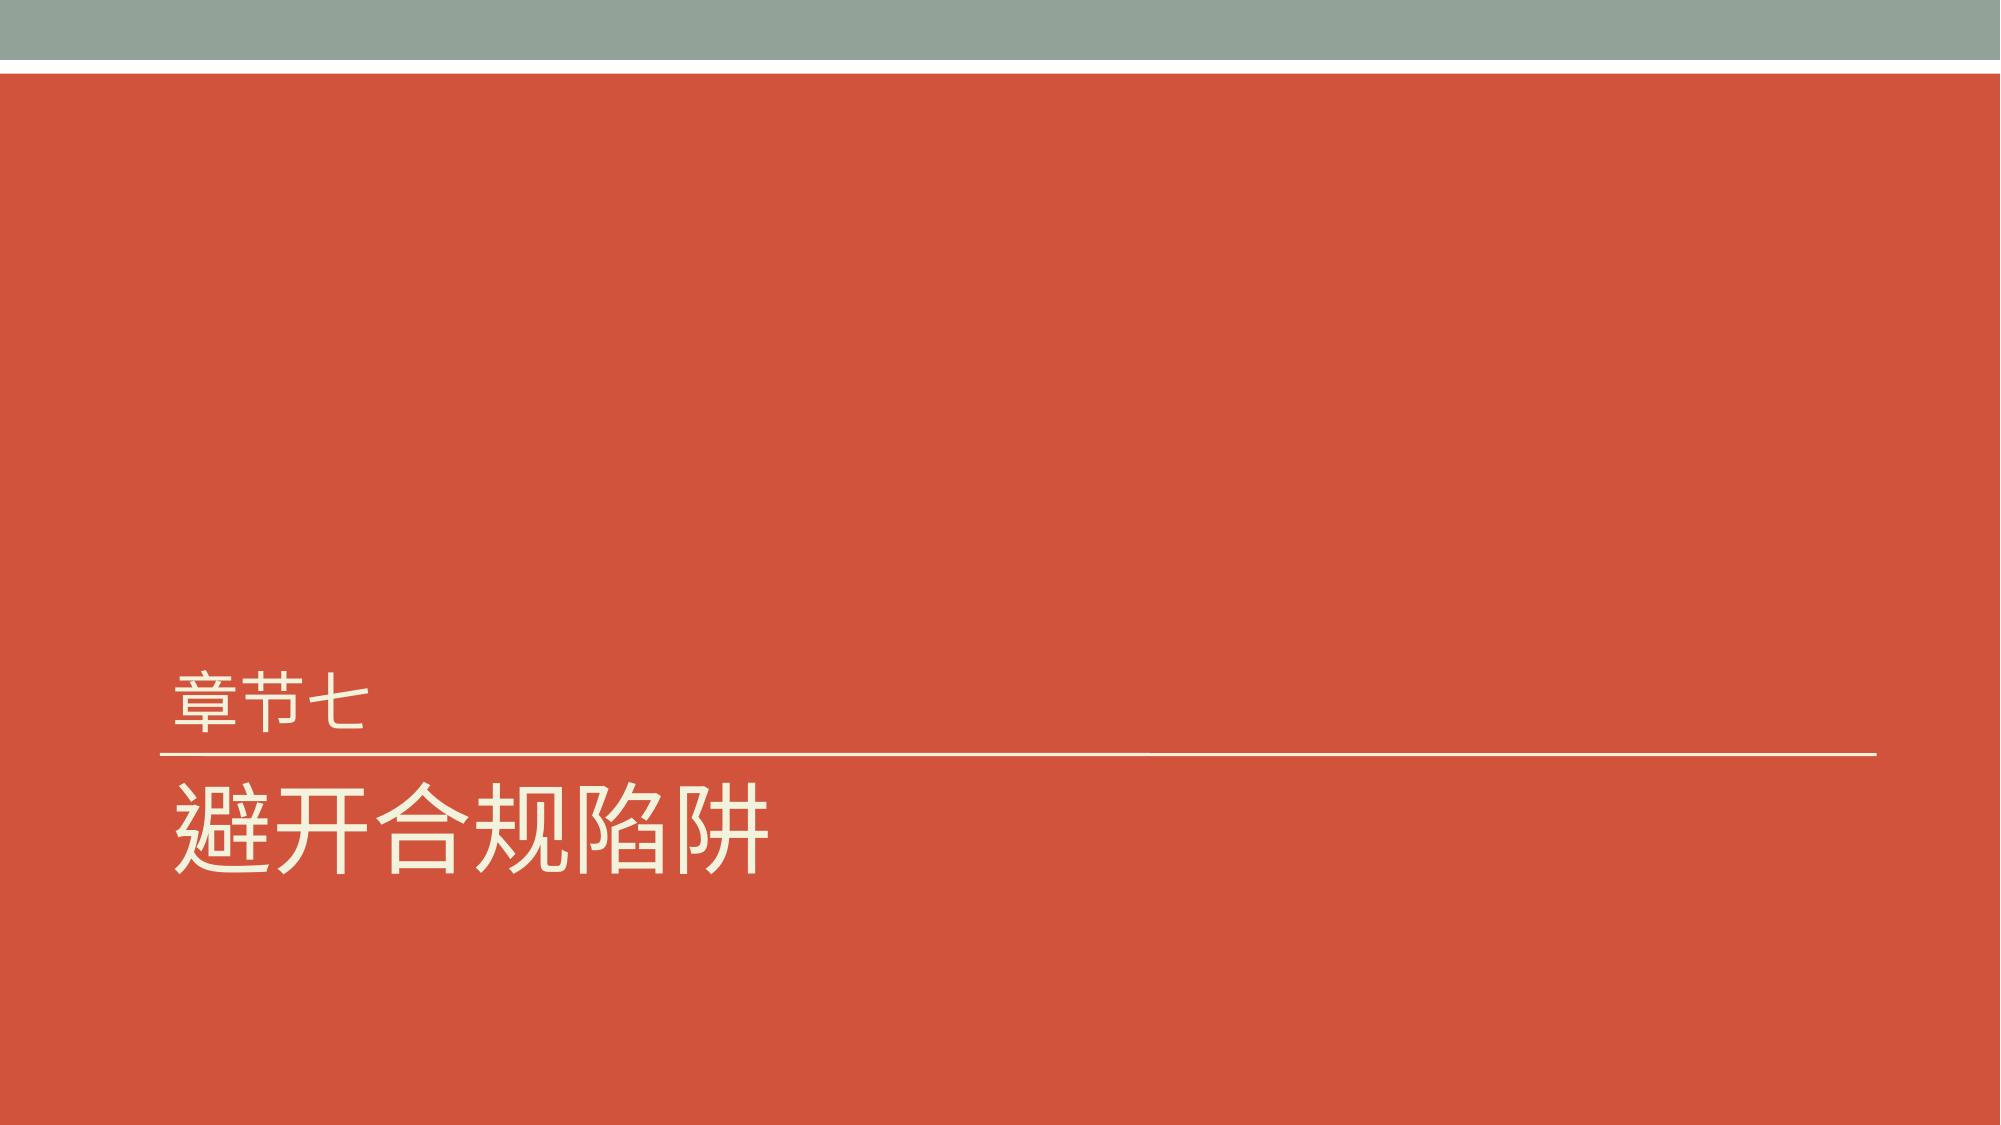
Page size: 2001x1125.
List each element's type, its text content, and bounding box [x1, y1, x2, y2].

title 章节七 [157, 387, 1858, 749]
list 避开合规陷阱 [157, 758, 1858, 1006]
